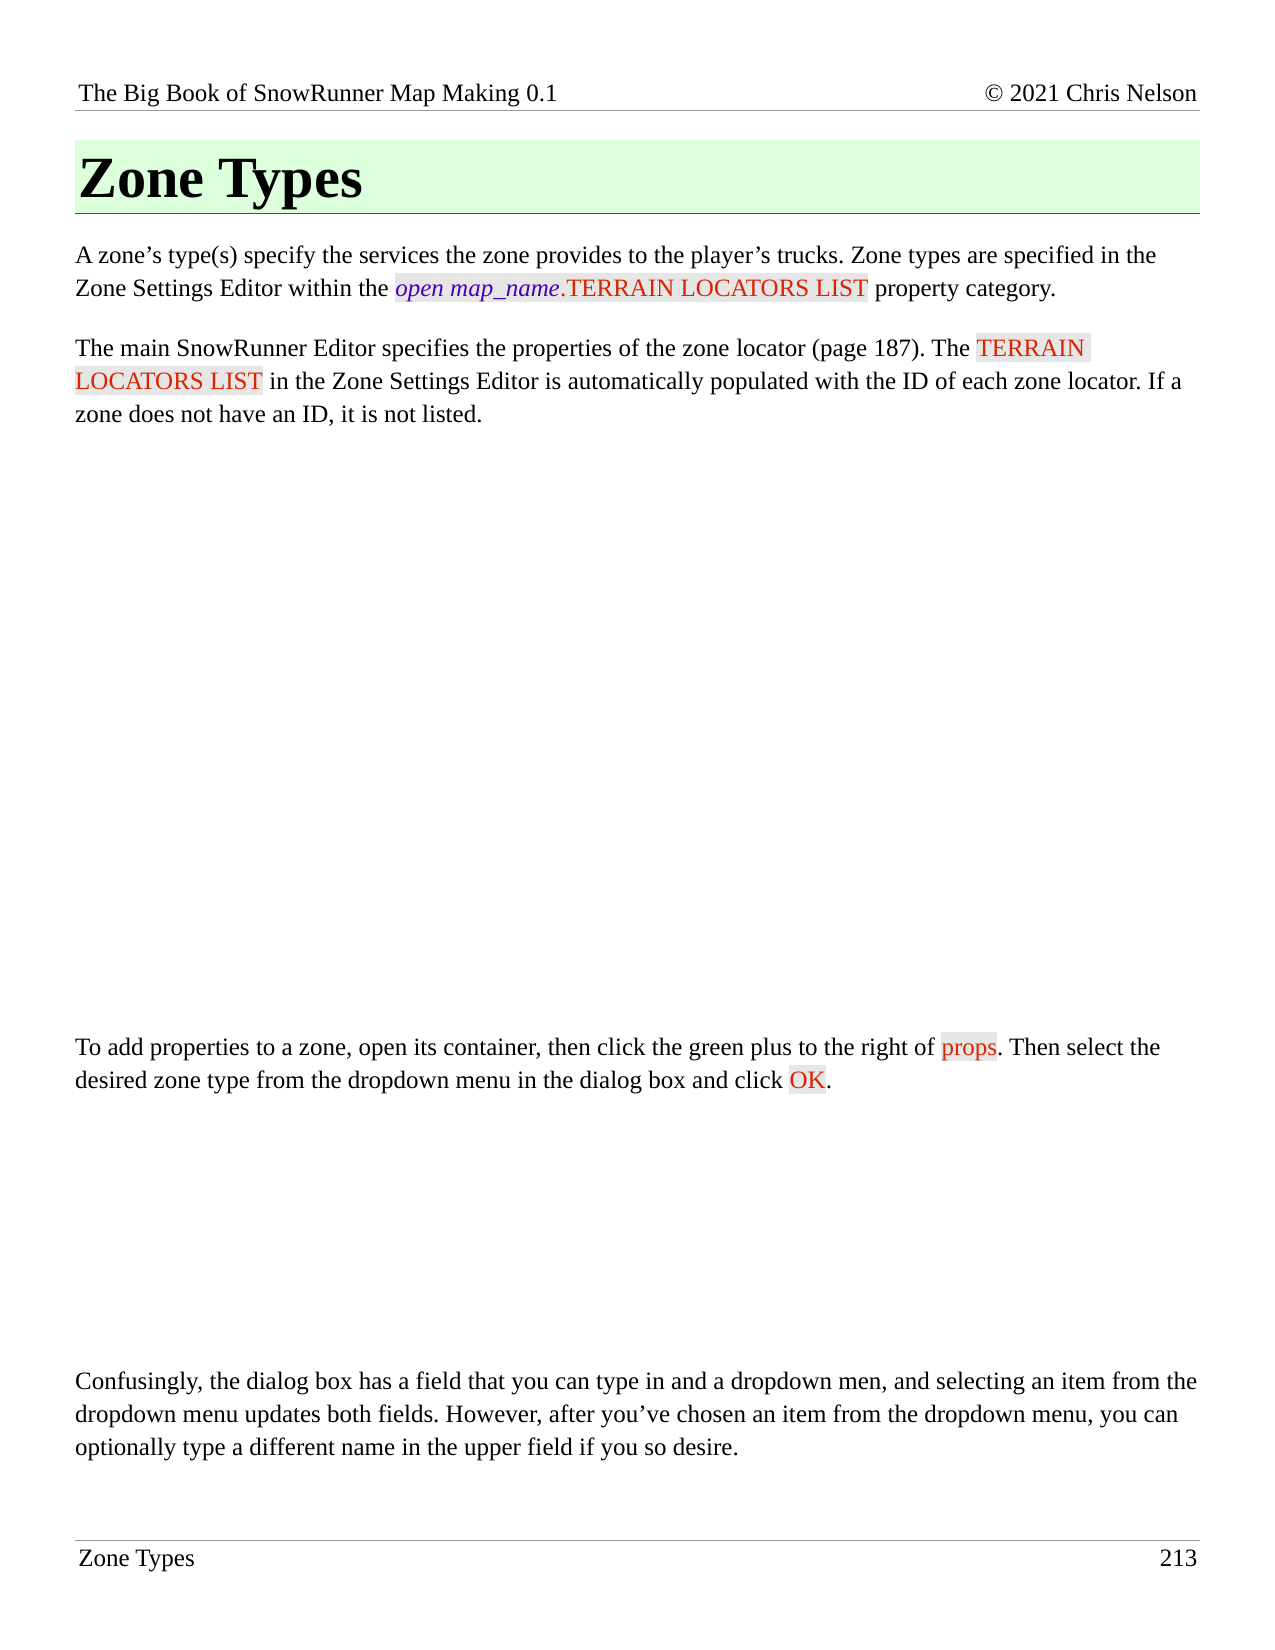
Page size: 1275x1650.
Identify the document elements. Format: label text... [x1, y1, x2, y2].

text To add properties to a zone, open its container, then click the green plus to the right of props. Then select the desired zone type from the dropdown menu in the dialog box and click OK. [75, 1032, 1200, 1094]
text A zone’s type(s) specify the services the zone provides to the player’s trucks. Zone types are specified in the Zone Settings Editor within the open map_name.TERRAIN LOCATORS LIST property category. [75, 240, 1200, 302]
text Confusingly, the dialog box has a field that you can type in and a dropdown men, and selecting an item from the dropdown menu updates both fields. However, after you’ve chosen an item from the dropdown menu, you can optionally type a different name in the upper field if you so desire. [75, 1366, 1200, 1461]
subtitle Zone Types [75, 140, 1200, 213]
text The main SnowRunner Editor specifies the properties of the zone locator (page 187). The TERRAIN LOCATORS LIST in the Zone Settings Editor is automatically populated with the ID of each zone locator. If a zone does not have an ID, it is not listed. [75, 333, 1200, 428]
